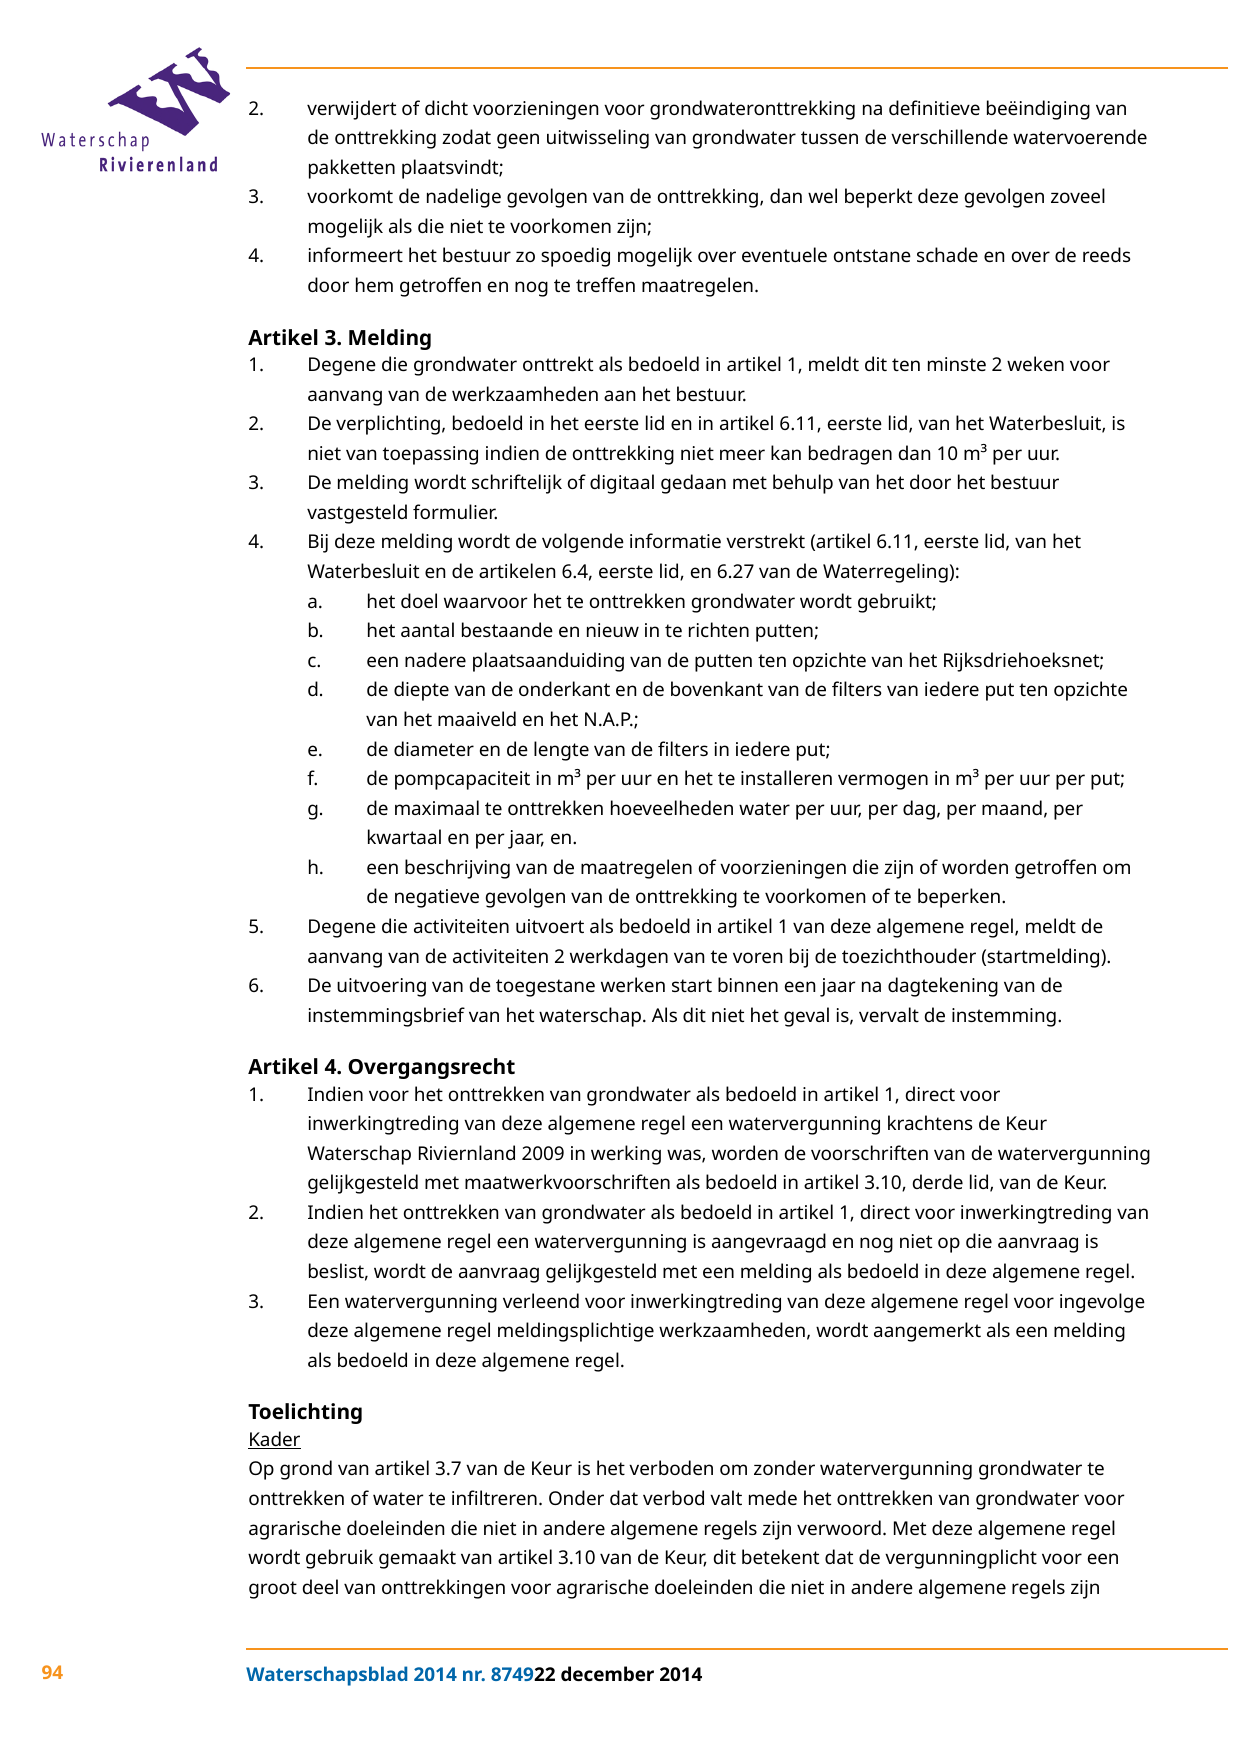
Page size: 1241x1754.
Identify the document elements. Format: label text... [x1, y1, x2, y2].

list voorkomt de nadelige gevolgen van de onttrekking, dan wel beperkt deze gevolgen zoveel mogelijk als die niet te voorkomen zijn; [248, 183, 1152, 239]
list een nadere plaatsaanduiding van de putten ten opzichte van het Rijksdriehoeksnet; [307, 647, 1152, 673]
list Indien het onttrekken van grondwater als bedoeld in artikel 1, direct voor inwerkingtreding van deze algemene regel een watervergunning is aangevraagd en nog niet op die aanvraag is beslist, wordt de aanvraag gelijkgesteld met een melding als bedoeld in deze algemene regel. [248, 1199, 1152, 1284]
list De melding wordt schriftelijk of digitaal gedaan met behulp van het door het bestuur vastgesteld formulier. [248, 469, 1152, 525]
list Een watervergunning verleend voor inwerkingtreding van deze algemene regel voor ingevolge deze algemene regel meldingsplichtige werkzaamheden, wordt aangemerkt als een melding als bedoeld in deze algemene regel. [248, 1288, 1152, 1373]
list Degene die activiteiten uitvoert als bedoeld in artikel 1 van deze algemene regel, meldt de aanvang van de activiteiten 2 werkdagen van te voren bij de toezichthouder (startmelding). [248, 913, 1152, 968]
picture [41, 47, 231, 172]
list De verplichting, bedoeld in het eerste lid en in artikel 6.11, eerste lid, van het Waterbesluit, is niet van toepassing indien de onttrekking niet meer kan bedragen dan 10 m³ per uur. [248, 410, 1152, 466]
list Bij deze melding wordt de volgende informatie verstrekt (artikel 6.11, eerste lid, van het Waterbesluit en de artikelen 6.4, eerste lid, en 6.27 van de Waterregeling): [248, 529, 1152, 584]
list informeert het bestuur zo spoedig mogelijk over eventuele ontstane schade en over de reeds door hem getroffen en nog te treffen maatregelen. [248, 243, 1152, 298]
list het aantal bestaande en nieuw in te richten putten; [307, 617, 1152, 643]
list Indien voor het onttrekken van grondwater als bedoeld in artikel 1, direct voor inwerkingtreding van deze algemene regel een watervergunning krachtens de Keur Waterschap Riviernland 2009 in werking was, worden de voorschriften van de watervergunning gelijkgesteld met maatwerkvoorschriften als bedoeld in artikel 3.10, derde lid, van de Keur. [248, 1081, 1152, 1195]
list de maximaal te onttrekken hoeveelheden water per uur, per dag, per maand, per kwartaal en per jaar, en. [307, 795, 1152, 850]
list De uitvoering van de toegestane werken start binnen een jaar na dagtekening van de instemmingsbrief van het waterschap. Als dit niet het geval is, vervalt de instemming. [248, 972, 1152, 1028]
text Kader [248, 1426, 1152, 1452]
text Op grond van artikel 3.7 van de Keur is het verboden om zonder watervergunning grondwater te onttrekken of water te infiltreren. Onder dat verbod valt mede het onttrekken van grondwater voor agrarische doeleinden die niet in andere algemene regels zijn verwoord. Met deze algemene regel wordt gebruik gemaakt van artikel 3.10 van de Keur, dit betekent dat de vergunningplicht voor een groot deel van onttrekkingen voor agrarische doeleinden die niet in andere algemene regels zijn [248, 1456, 1152, 1599]
list de pompcapaciteit in m³ per uur en het te installeren vermogen in m³ per uur per put; [307, 765, 1152, 791]
list Degene die grondwater onttrekt als bedoeld in artikel 1, meldt dit ten minste 2 weken voor aanvang van de werkzaamheden aan het bestuur. [248, 351, 1152, 406]
list de diepte van de onderkant en de bovenkant van de filters van iedere put ten opzichte van het maaiveld en het N.A.P.; [307, 677, 1152, 732]
list een beschrijving van de maatregelen of voorzieningen die zijn of worden getroffen om de negatieve gevolgen van de onttrekking te voorkomen of te beperken. [307, 854, 1152, 909]
list verwijdert of dicht voorzieningen voor grondwateronttrekking na definitieve beëindiging van de onttrekking zodat geen uitwisseling van grondwater tussen de verschillende watervoerende pakketten plaatsvindt; [248, 95, 1152, 180]
list de diameter en de lengte van de filters in iedere put; [307, 736, 1152, 761]
text Artikel 3. Melding [248, 323, 1152, 351]
list het doel waarvoor het te onttrekken grondwater wordt gebruikt; [307, 588, 1152, 613]
text Artikel 4. Overgangsrecht [248, 1052, 1152, 1081]
text Toelichting [248, 1397, 1152, 1426]
